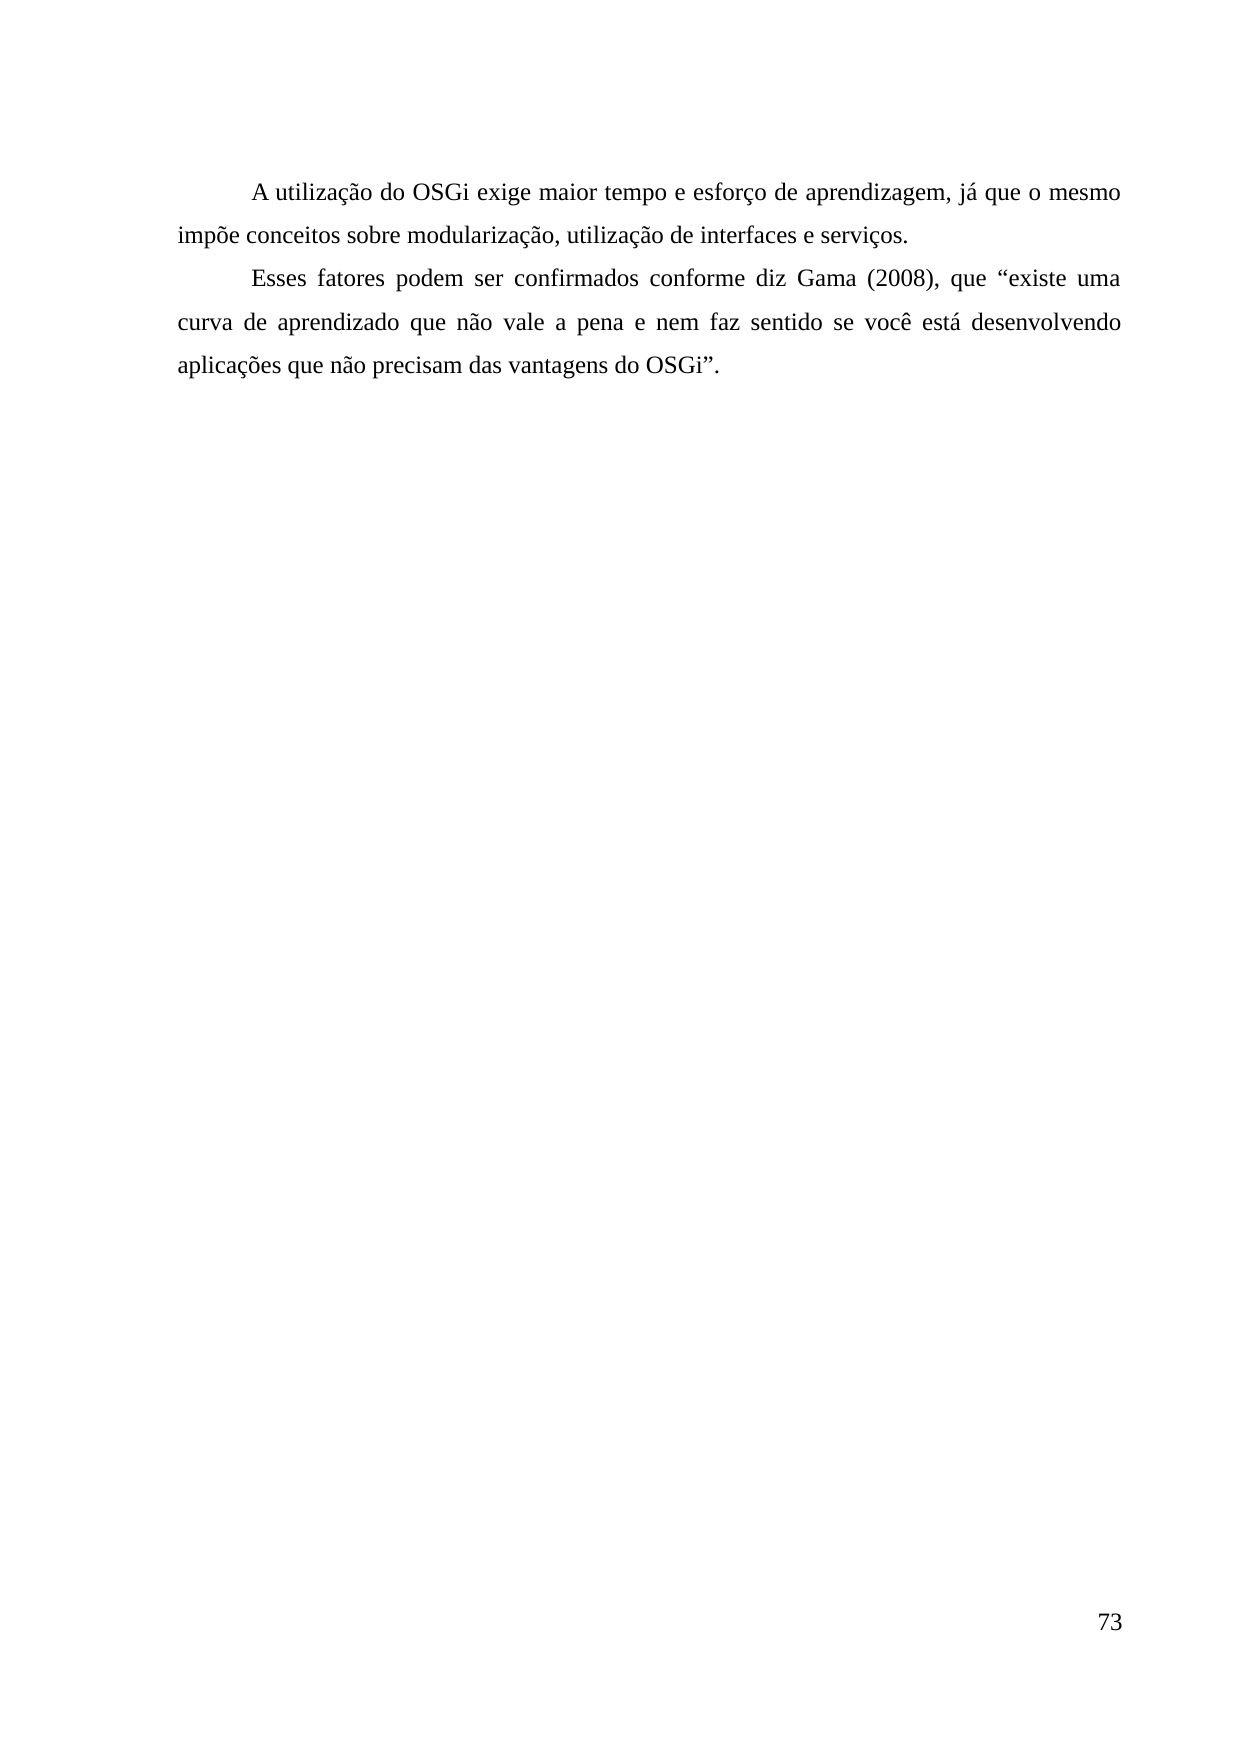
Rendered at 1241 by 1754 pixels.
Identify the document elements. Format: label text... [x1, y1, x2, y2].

text A utilização do OSGi exige maior tempo e esforço de aprendizagem, já que o mesmo impõe conceitos sobre modularização, utilização de interfaces e serviços. [177, 177, 1122, 249]
text Esses fatores podem ser confirmados conforme diz Gama (2008), que “existe uma curva de aprendizado que não vale a pena e nem faz sentido se você está desenvolvendo aplicações que não precisam das vantagens do OSGi”. [177, 263, 1122, 378]
